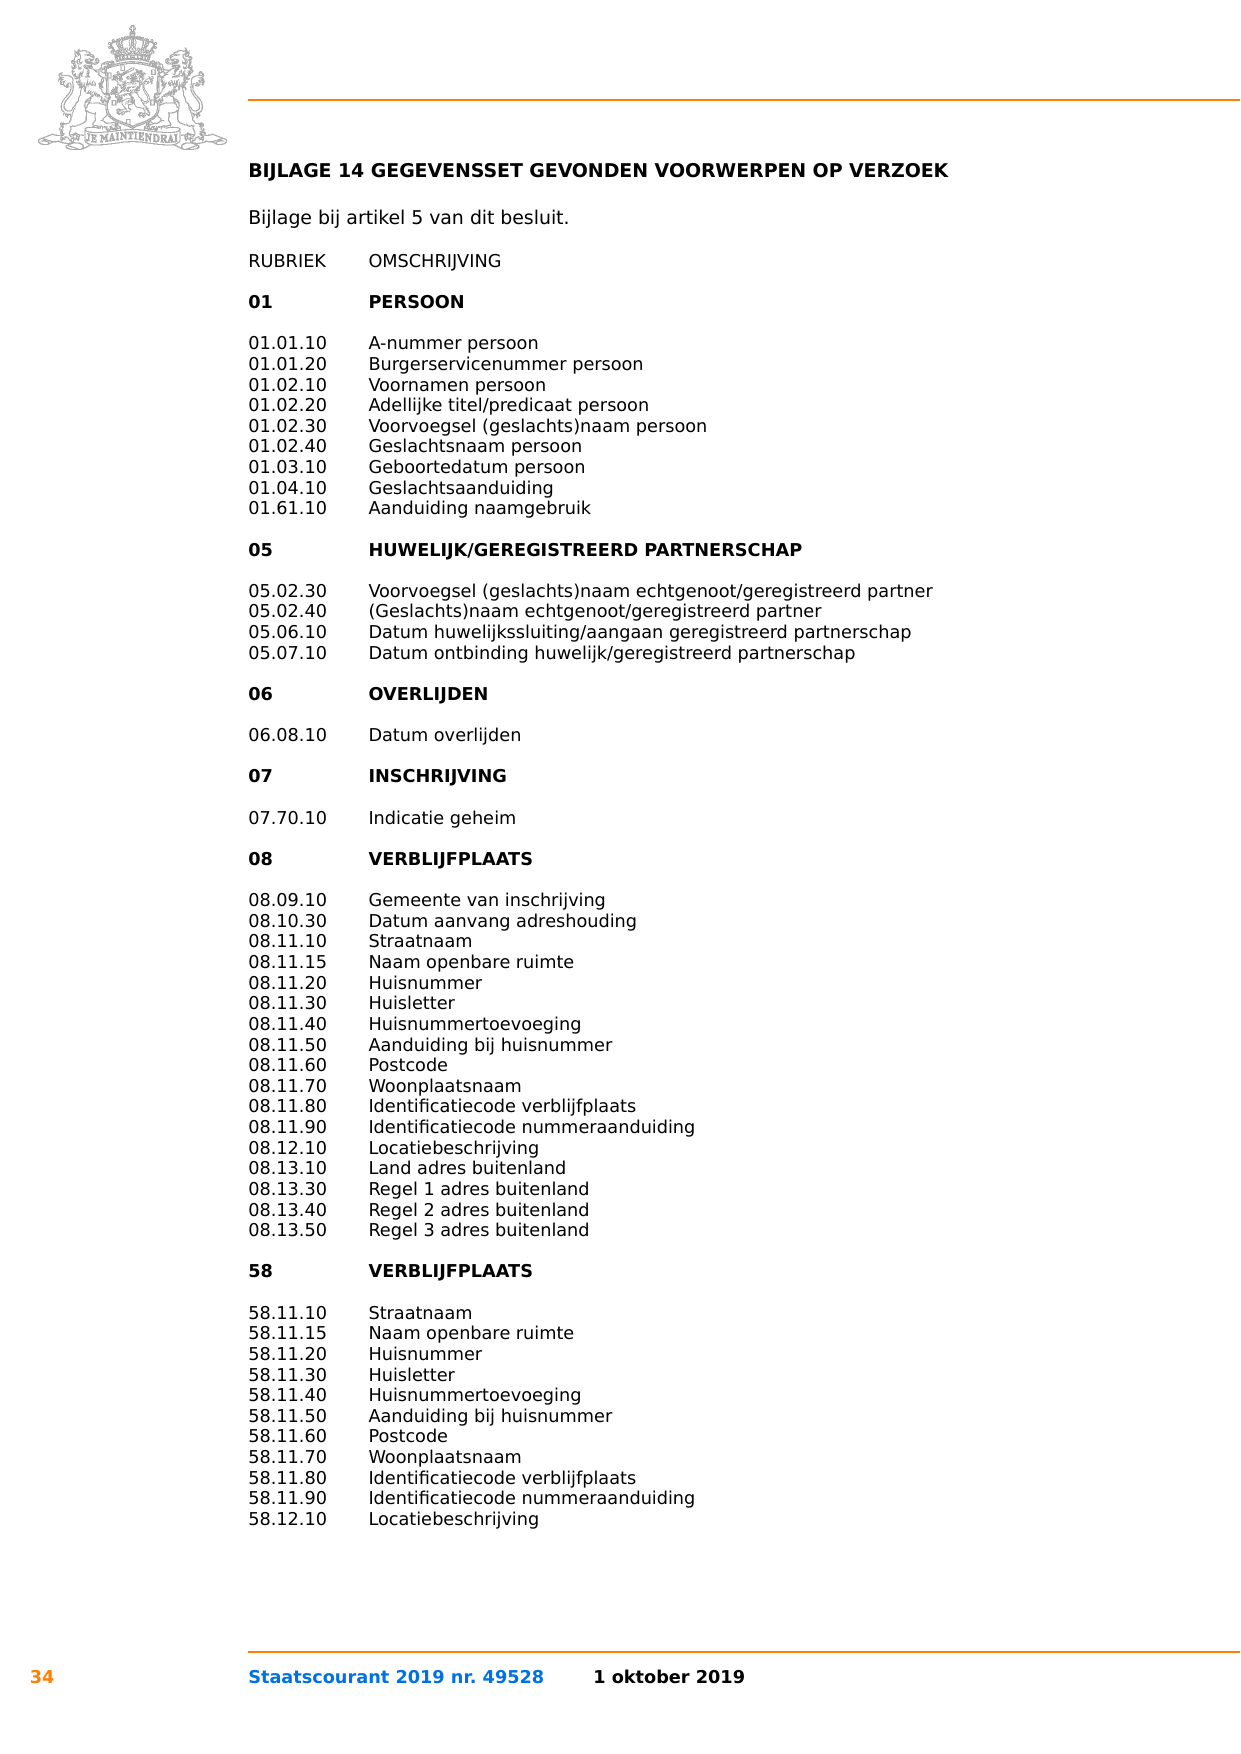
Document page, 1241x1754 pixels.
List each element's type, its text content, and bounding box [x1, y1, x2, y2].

table_cell Identificatiecode verblijfplaats [363, 1468, 1163, 1488]
table_cell 08.13.10 [248, 1158, 362, 1179]
table_cell Woonplaatsnaam [363, 1076, 1163, 1096]
table_cell Huisnummertoevoeging [363, 1014, 1163, 1034]
table_cell 58.11.30 [248, 1365, 362, 1385]
table_header RUBRIEK [248, 251, 362, 271]
table_cell 05.02.40 [248, 601, 362, 622]
table_cell [248, 313, 362, 333]
table_cell 58.11.15 [248, 1323, 362, 1344]
table_cell [248, 519, 362, 539]
table_cell 58 [248, 1261, 362, 1282]
table_cell 01.04.10 [248, 478, 362, 498]
table_cell Straatnaam [363, 931, 1163, 952]
table_cell Voorvoegsel (geslachts)naam persoon [363, 416, 1163, 436]
table_cell Gemeente van inschrijving [363, 890, 1163, 911]
table_cell 58.11.70 [248, 1447, 362, 1468]
table_cell 08.11.50 [248, 1035, 362, 1055]
table_cell [363, 519, 1163, 539]
table_cell 58.11.40 [248, 1385, 362, 1406]
table_cell [248, 663, 362, 684]
table_cell 01 [248, 292, 362, 313]
table_cell Naam openbare ruimte [363, 1323, 1163, 1344]
table_cell VERBLIJFPLAATS [363, 849, 1163, 869]
table_cell Voorvoegsel (geslachts)naam echtgenoot/geregistreerd partner [363, 581, 1163, 601]
table_cell [248, 1282, 362, 1303]
table_cell 08.10.30 [248, 911, 362, 931]
table_cell [248, 828, 362, 849]
table_cell INSCHRIJVING [363, 766, 1163, 787]
table_cell Locatiebeschrijving [363, 1138, 1163, 1158]
table_cell 08.11.60 [248, 1055, 362, 1076]
table_cell Burgerservicenummer persoon [363, 354, 1163, 374]
table_cell [363, 705, 1163, 725]
table_cell 05 [248, 540, 362, 560]
table_cell Identificatiecode verblijfplaats [363, 1096, 1163, 1117]
table_cell Land adres buitenland [363, 1158, 1163, 1179]
table_cell 08.11.90 [248, 1117, 362, 1138]
table_cell Identificatiecode nummeraanduiding [363, 1488, 1163, 1509]
table_cell Datum huwelijkssluiting/aangaan geregistreerd partnerschap [363, 622, 1163, 643]
table_cell Postcode [363, 1055, 1163, 1076]
table_cell [363, 313, 1163, 333]
table_cell VERBLIJFPLAATS [363, 1261, 1163, 1282]
table_cell [248, 271, 362, 292]
table_cell Woonplaatsnaam [363, 1447, 1163, 1468]
table_cell 01.01.10 [248, 333, 362, 354]
table_cell [248, 787, 362, 808]
table_cell Identificatiecode nummeraanduiding [363, 1117, 1163, 1138]
table_cell Huisnummertoevoeging [363, 1385, 1163, 1406]
table_cell 01.01.20 [248, 354, 362, 374]
table_cell [363, 746, 1163, 766]
table_cell 58.11.10 [248, 1303, 362, 1323]
table_cell [248, 870, 362, 890]
table_cell [363, 828, 1163, 849]
table_cell Aanduiding bij huisnummer [363, 1406, 1163, 1426]
table_cell 08.11.10 [248, 931, 362, 952]
table_cell Regel 3 adres buitenland [363, 1220, 1163, 1241]
table_cell Datum ontbinding huwelijk/geregistreerd partnerschap [363, 643, 1163, 663]
table_cell HUWELIJK/GEREGISTREERD PARTNERSCHAP [363, 540, 1163, 560]
text Bijlage bij artikel 5 van dit besluit. [248, 207, 1163, 229]
table_cell 05.02.30 [248, 581, 362, 601]
table_cell PERSOON [363, 292, 1163, 313]
table_cell Huisletter [363, 1365, 1163, 1385]
table_cell 08.11.40 [248, 1014, 362, 1034]
table_cell 58.11.80 [248, 1468, 362, 1488]
table_cell 08.12.10 [248, 1138, 362, 1158]
table_cell A-nummer persoon [363, 333, 1163, 354]
table_cell 01.02.40 [248, 436, 362, 457]
table_cell 08.11.20 [248, 973, 362, 993]
table_cell Geslachtsnaam persoon [363, 436, 1163, 457]
table_cell [363, 560, 1163, 581]
table_cell 01.02.20 [248, 395, 362, 416]
table_cell Datum aanvang adreshouding [363, 911, 1163, 931]
table_cell [363, 271, 1163, 292]
table_cell [363, 663, 1163, 684]
table_cell 08 [248, 849, 362, 869]
table_header OMSCHRIJVING [363, 251, 1163, 271]
subtitle BIJLAGE 14 GEGEVENSSET GEVONDEN VOORWERPEN OP VERZOEK [248, 160, 1163, 182]
table_cell (Geslachts)naam echtgenoot/geregistreerd partner [363, 601, 1163, 622]
table_cell Huisletter [363, 993, 1163, 1014]
table_cell 58.12.10 [248, 1509, 362, 1529]
table_cell Huisnummer [363, 1344, 1163, 1364]
table_cell 58.11.60 [248, 1426, 362, 1447]
table_cell 08.09.10 [248, 890, 362, 911]
table_cell 07 [248, 766, 362, 787]
table_cell 08.13.40 [248, 1200, 362, 1220]
table_cell 01.61.10 [248, 498, 362, 519]
table_cell 08.11.30 [248, 993, 362, 1014]
table_cell 01.02.30 [248, 416, 362, 436]
table_cell Straatnaam [363, 1303, 1163, 1323]
table_cell Adellijke titel/predicaat persoon [363, 395, 1163, 416]
table_cell 01.03.10 [248, 457, 362, 478]
table_cell [363, 1282, 1163, 1303]
table_cell 58.11.50 [248, 1406, 362, 1426]
table_cell [248, 746, 362, 766]
table_cell Naam openbare ruimte [363, 952, 1163, 973]
table_cell Regel 2 adres buitenland [363, 1200, 1163, 1220]
table_cell Regel 1 adres buitenland [363, 1179, 1163, 1199]
table_cell Geboortedatum persoon [363, 457, 1163, 478]
table_cell 08.11.70 [248, 1076, 362, 1096]
table_cell 08.11.80 [248, 1096, 362, 1117]
table_cell 07.70.10 [248, 808, 362, 828]
table_cell Geslachtsaanduiding [363, 478, 1163, 498]
table_cell [363, 1241, 1163, 1261]
table_cell Aanduiding naamgebruik [363, 498, 1163, 519]
table_cell 08.11.15 [248, 952, 362, 973]
table_cell Indicatie geheim [363, 808, 1163, 828]
table_cell [363, 870, 1163, 890]
table_cell Datum overlijden [363, 725, 1163, 746]
table_cell 58.11.20 [248, 1344, 362, 1364]
table_cell Locatiebeschrijving [363, 1509, 1163, 1529]
table_cell Postcode [363, 1426, 1163, 1447]
table_cell OVERLIJDEN [363, 684, 1163, 704]
table_cell 05.07.10 [248, 643, 362, 663]
table_cell 05.06.10 [248, 622, 362, 643]
table_cell Aanduiding bij huisnummer [363, 1035, 1163, 1055]
table_cell [248, 705, 362, 725]
table_cell 58.11.90 [248, 1488, 362, 1509]
table_cell [248, 1241, 362, 1261]
table_cell 06 [248, 684, 362, 704]
table_cell Voornamen persoon [363, 375, 1163, 395]
table_cell 06.08.10 [248, 725, 362, 746]
table_cell Huisnummer [363, 973, 1163, 993]
table_cell 08.13.50 [248, 1220, 362, 1241]
table_cell [363, 787, 1163, 808]
table_cell 08.13.30 [248, 1179, 362, 1199]
picture [38, 25, 227, 150]
table_cell 01.02.10 [248, 375, 362, 395]
table_cell [248, 560, 362, 581]
